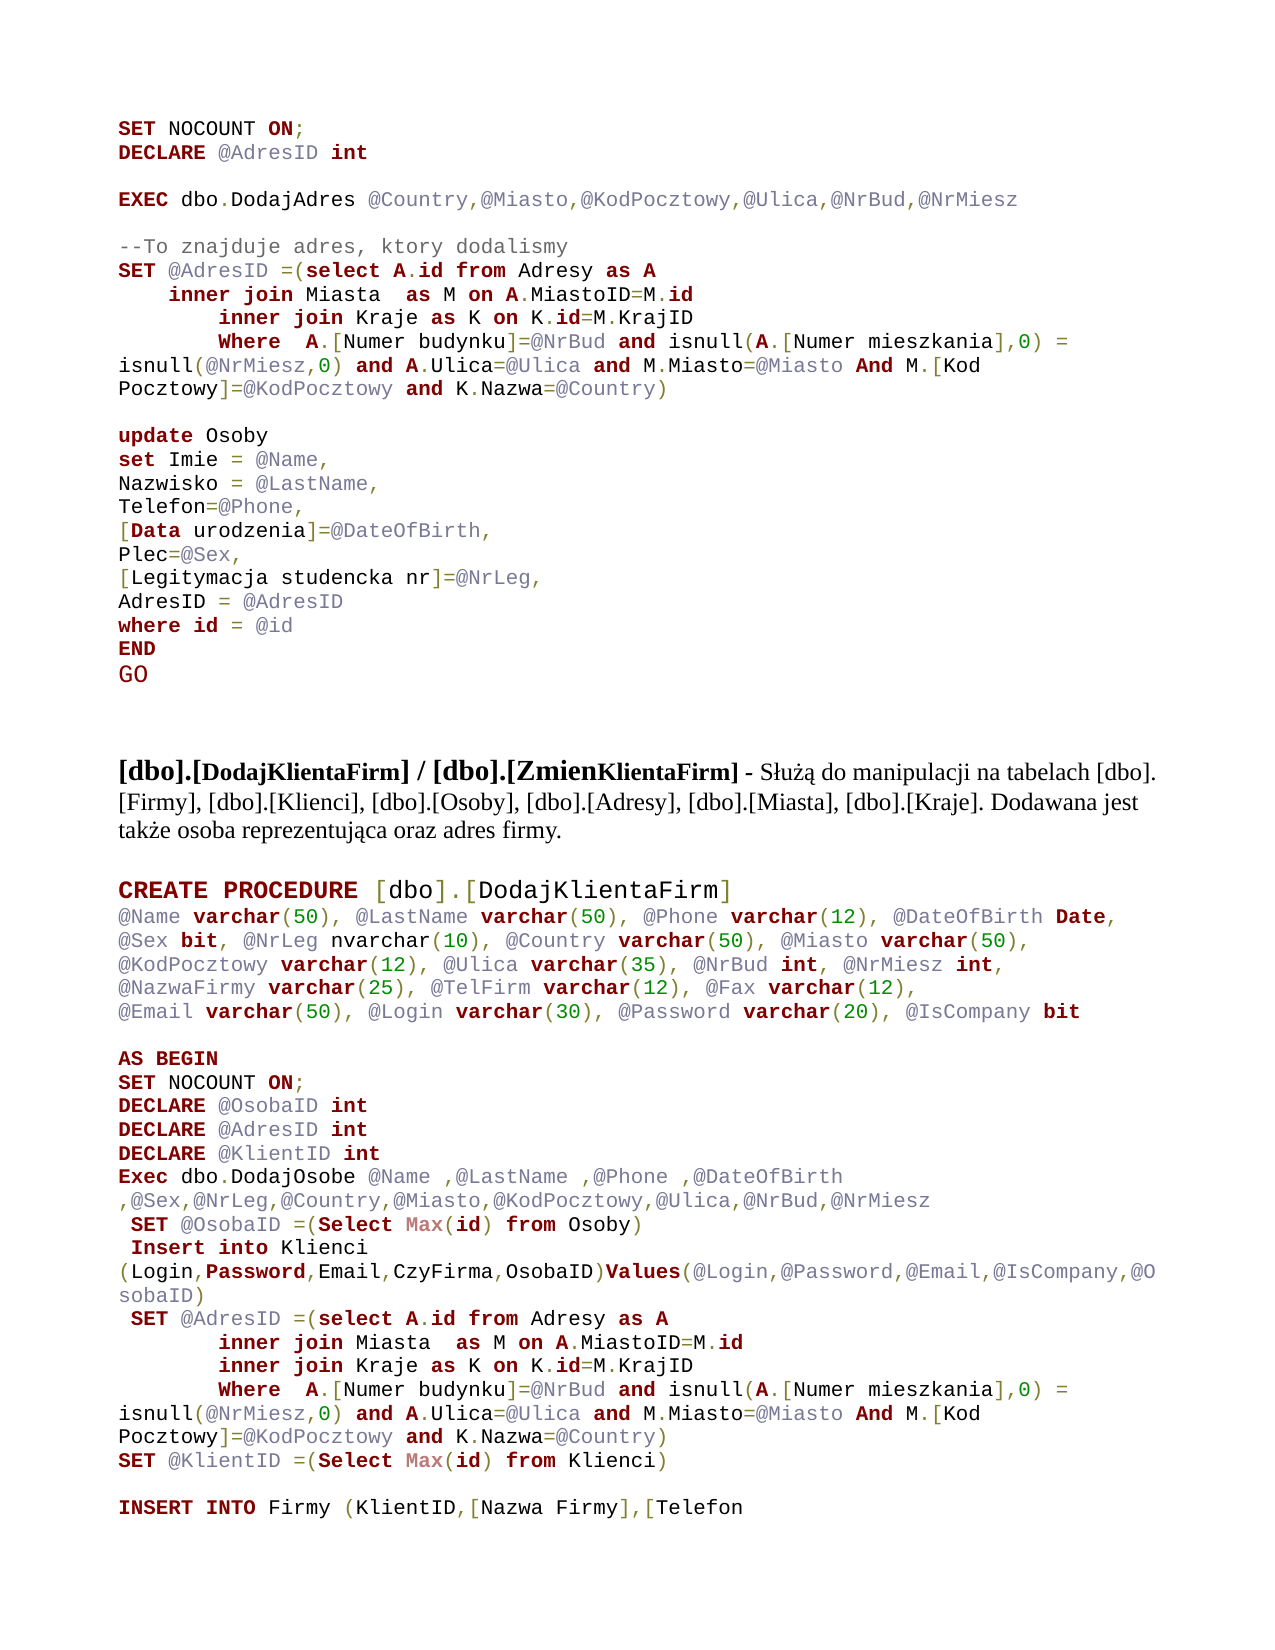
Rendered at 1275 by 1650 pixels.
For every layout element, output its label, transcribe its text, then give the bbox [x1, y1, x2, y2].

text [dbo].[DodajKlientaFirm] / [dbo].[ZmienKlientaFirm] - Służą do manipulacji na tabelach [dbo].[Firmy], [dbo].[Klienci], [dbo].[Osoby], [dbo].[Adresy], [dbo].[Miasta], [dbo].[Kraje]. Dodawana jest także osoba reprezentująca oraz adres firmy. [118, 753, 1157, 844]
text GO [118, 662, 1157, 690]
text [Legitymacja studencka nr]=@NrLeg, [118, 567, 1157, 591]
text END [118, 638, 1157, 662]
text EXEC dbo.DodajAdres @Country,@Miasto,@KodPocztowy,@Ulica,@NrBud,@NrMiesz [118, 189, 1157, 213]
text Insert into Klienci (Login,Password,Email,CzyFirma,OsobaID)Values(@Login,@Password,@Email,@IsCompany,@OsobaID) [118, 1237, 1157, 1308]
text DECLARE @OsobaID int [118, 1095, 1157, 1119]
text [Data urodzenia]=@DateOfBirth, [118, 520, 1157, 544]
text SET NOCOUNT ON; [118, 1072, 1157, 1095]
text @Sex bit, @NrLeg nvarchar(10), @Country varchar(50), @Miasto varchar(50), [118, 930, 1157, 953]
text DECLARE @AdresID int [118, 142, 1157, 165]
text @NazwaFirmy varchar(25), @TelFirm varchar(12), @Fax varchar(12), [118, 977, 1157, 1001]
text CREATE PROCEDURE [dbo].[DodajKlientaFirm] [118, 878, 1157, 906]
text SET NOCOUNT ON; [118, 118, 1157, 142]
text inner join Kraje as K on K.id=M.KrajID [118, 1356, 1157, 1379]
text Where A.[Numer budynku]=@NrBud and isnull(A.[Numer mieszkania],0) = isnull(@NrMiesz,0) and A.Ulica=@Ulica and M.Miasto=@Miasto And M.[Kod Pocztowy]=@KodPocztowy and K.Nazwa=@Country) [118, 331, 1157, 402]
text SET @AdresID =(select A.id from Adresy as A [118, 260, 1157, 284]
text AdresID = @AdresID [118, 591, 1157, 615]
text inner join Miasta as M on A.MiastoID=M.id [118, 284, 1157, 307]
text SET @OsobaID =(Select Max(id) from Osoby) [118, 1214, 1157, 1237]
text @KodPocztowy varchar(12), @Ulica varchar(35), @NrBud int, @NrMiesz int, [118, 953, 1157, 977]
text SET @KlientID =(Select Max(id) from Klienci) [118, 1450, 1157, 1474]
text AS BEGIN [118, 1048, 1157, 1072]
text @Name varchar(50), @LastName varchar(50), @Phone varchar(12), @DateOfBirth Date, [118, 906, 1157, 930]
text DECLARE @AdresID int [118, 1119, 1157, 1143]
text --To znajduje adres, ktory dodalismy [118, 236, 1157, 260]
text inner join Miasta as M on A.MiastoID=M.id [118, 1332, 1157, 1356]
text Exec dbo.DodajOsobe @Name ,@LastName ,@Phone ,@DateOfBirth ,@Sex,@NrLeg,@Country,@Miasto,@KodPocztowy,@Ulica,@NrBud,@NrMiesz [118, 1166, 1157, 1214]
text SET @AdresID =(select A.id from Adresy as A [118, 1308, 1157, 1332]
text @Email varchar(50), @Login varchar(30), @Password varchar(20), @IsCompany bit [118, 1001, 1157, 1024]
text inner join Kraje as K on K.id=M.KrajID [118, 307, 1157, 331]
text set Imie = @Name, [118, 449, 1157, 473]
text Nazwisko = @LastName, [118, 473, 1157, 496]
text update Osoby [118, 426, 1157, 449]
text Plec=@Sex, [118, 544, 1157, 567]
text INSERT INTO Firmy (KlientID,[Nazwa Firmy],[Telefon [118, 1497, 1157, 1521]
text Where A.[Numer budynku]=@NrBud and isnull(A.[Numer mieszkania],0) = isnull(@NrMiesz,0) and A.Ulica=@Ulica and M.Miasto=@Miasto And M.[Kod Pocztowy]=@KodPocztowy and K.Nazwa=@Country) [118, 1379, 1157, 1450]
text Telefon=@Phone, [118, 496, 1157, 520]
text DECLARE @KlientID int [118, 1143, 1157, 1166]
text where id = @id [118, 615, 1157, 638]
